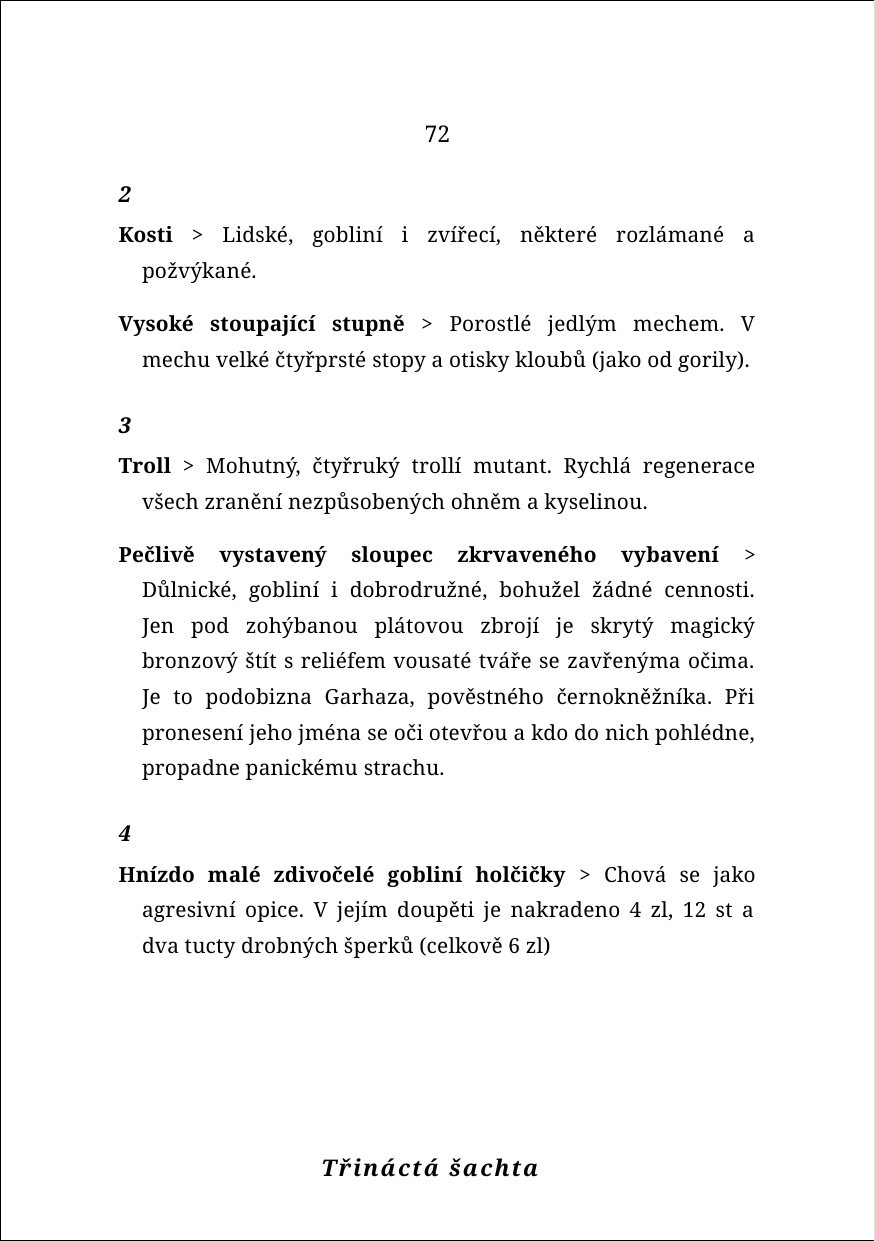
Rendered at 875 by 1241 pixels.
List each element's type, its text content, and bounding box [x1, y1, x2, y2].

subtitle 3 [118, 410, 756, 439]
text Hnízdo malé zdivočelé gobliní holčičky > Chová se jako agresivní opice. V jejím doupěti je nakradeno 4 zl, 12 st a dva tucty drobných šperků (celkově 6 zl) [118, 860, 756, 959]
text Troll > Mohutný, čtyřruký trollí mutant. Rychlá regenerace všech zranění nezpůsobených ohněm a kyselinou. [118, 451, 756, 515]
subtitle 2 [118, 179, 756, 209]
subtitle 4 [118, 818, 756, 848]
text Vysoké stoupající stupně > Porostlé jedlým mechem. V mechu velké čtyřprsté stopy a otisky kloubů (jako od gorily). [118, 309, 756, 373]
text Pečlivě vystavený sloupec zkrvaveného vybavení > Důlnické, gobliní i dobrodružné, bohužel žádné cennosti. Jen pod zohýbanou plátovou zbrojí je skrytý magický bronzový štít s reliéfem vousaté tváře se zavřenýma očima. Je to podobizna Garhaza, pověstného černokněžníka. Při pronesení jeho jména se oči otevřou a kdo do nich pohlédne, propadne panickému strachu. [118, 540, 756, 782]
text Kosti > Lidské, gobliní i zvířecí, některé rozlámané a požvýkané. [118, 221, 756, 284]
